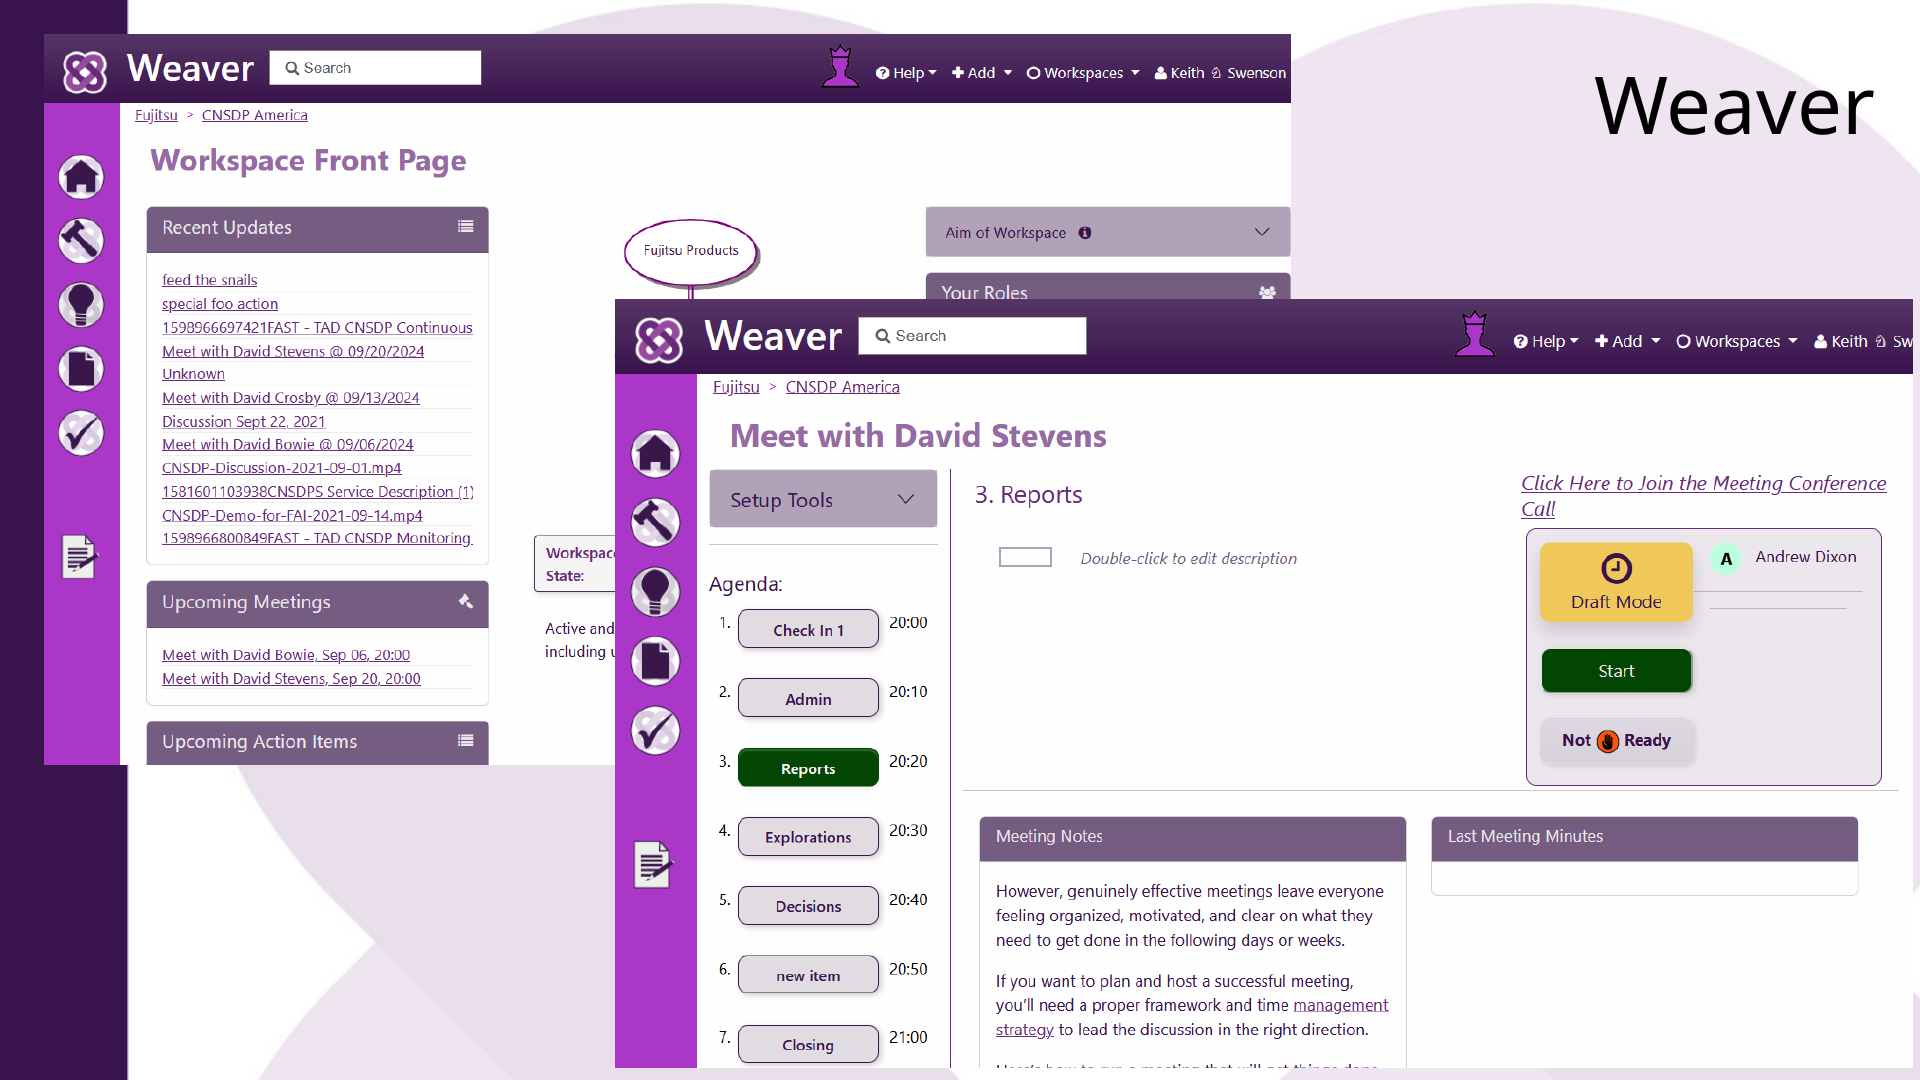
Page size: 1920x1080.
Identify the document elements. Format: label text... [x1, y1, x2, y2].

title Weaver [1291, 42, 1876, 166]
picture [0, 0, 1920, 1080]
